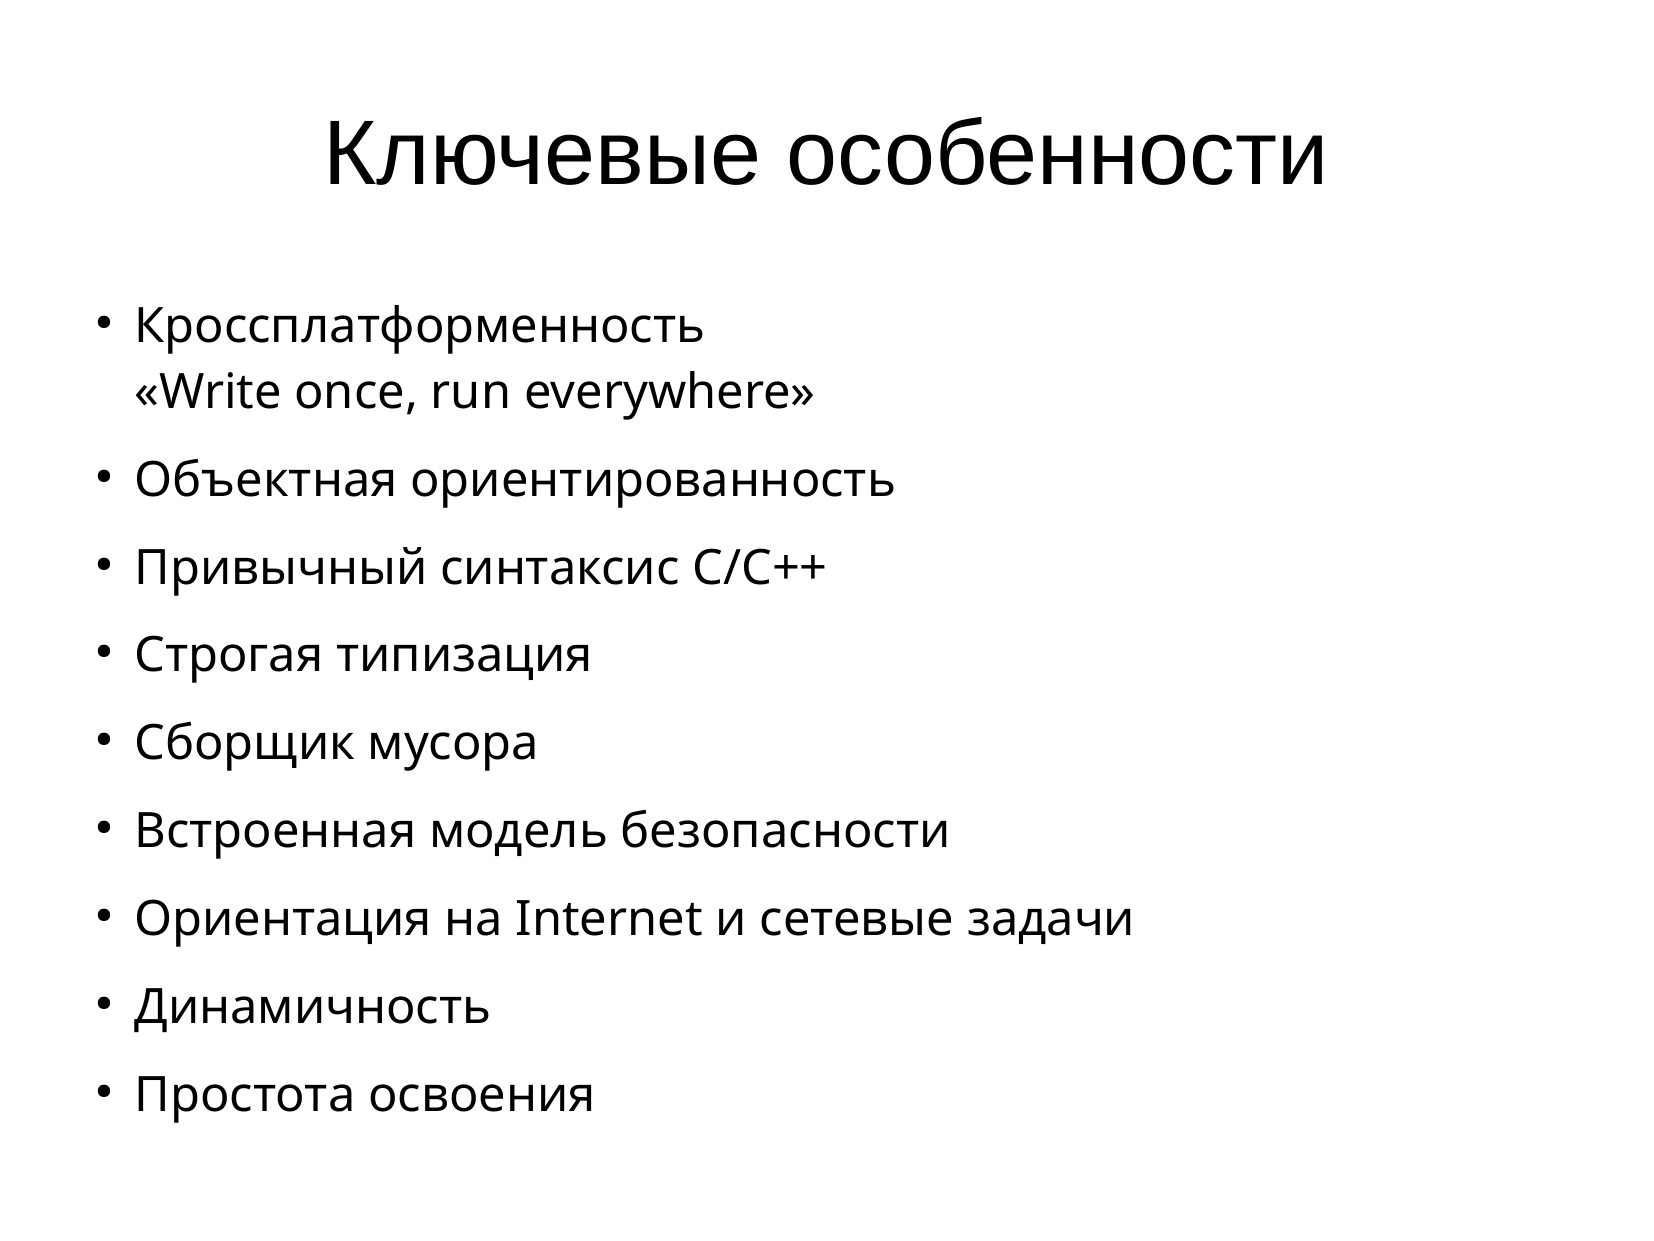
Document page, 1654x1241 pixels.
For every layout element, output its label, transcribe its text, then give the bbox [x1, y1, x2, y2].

list Кроссплатформенность «Write once, run everywhere» Объектная ориентированность Привычный синтаксис C/C++ Строгая типизация Сборщик мусора Встроенная модель безопасности Ориентация на Internet и сетевые задачи Динамичность Простота освоения [82, 290, 1571, 1134]
title Ключевые особенности [82, 49, 1571, 257]
